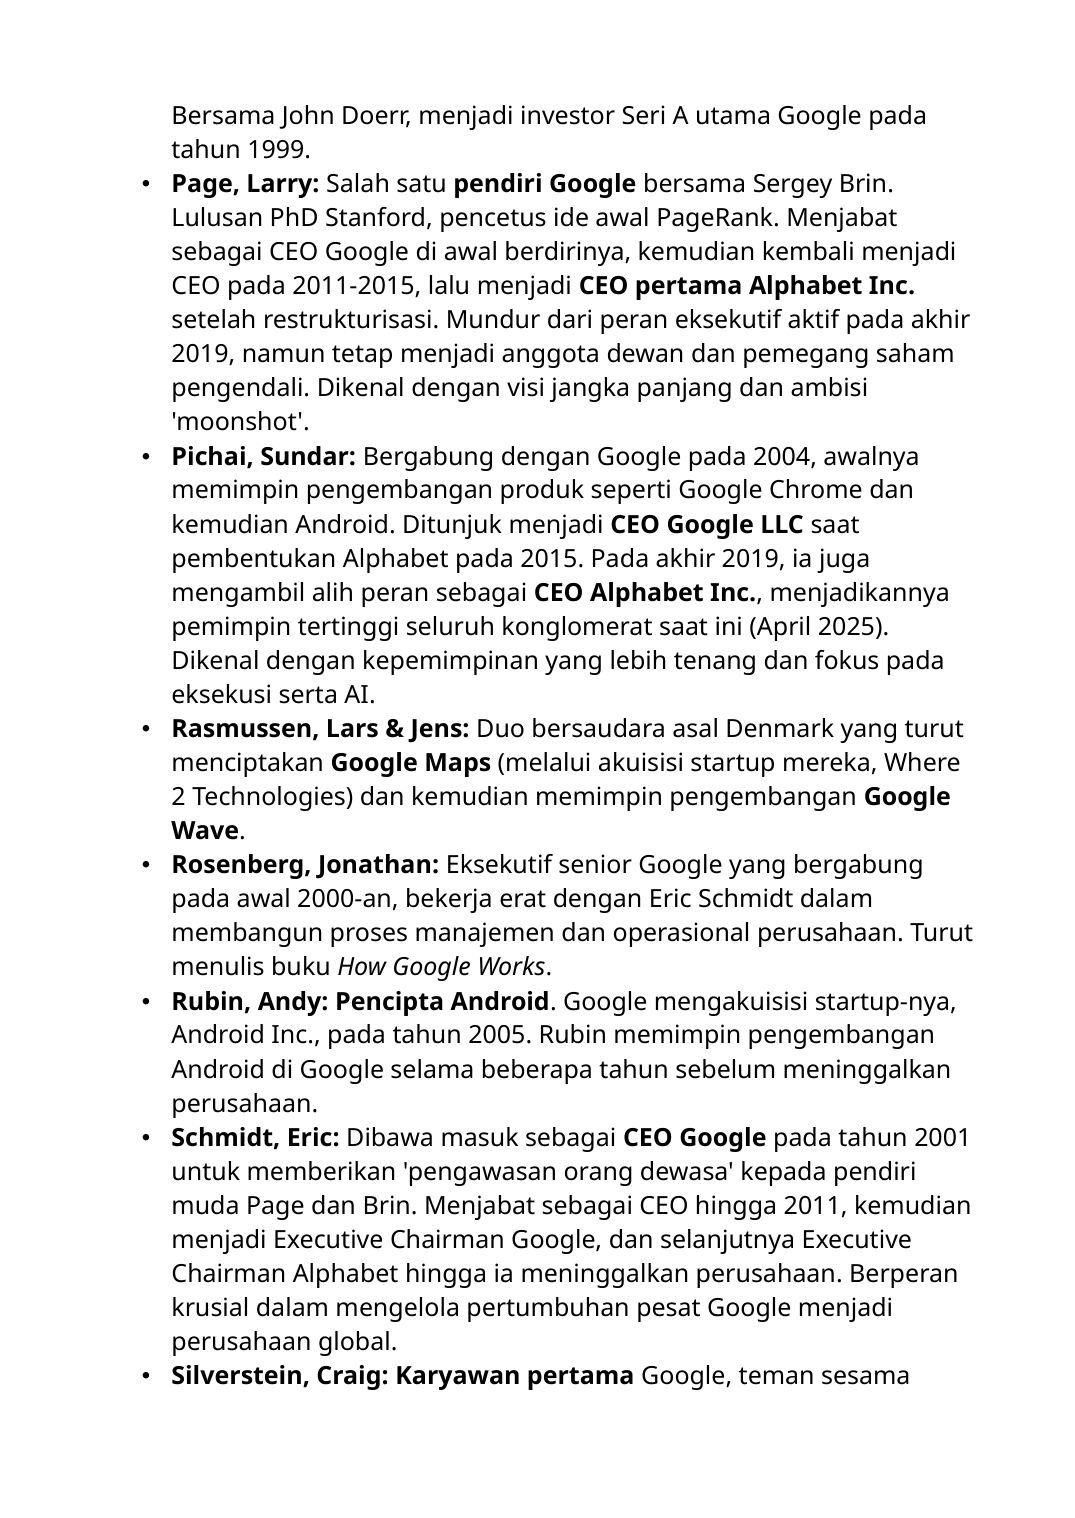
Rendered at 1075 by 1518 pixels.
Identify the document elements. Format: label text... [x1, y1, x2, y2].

list Rasmussen, Lars & Jens: Duo bersaudara asal Denmark yang turut menciptakan Google Maps (melalui akuisisi startup mereka, Where 2 Technologies) dan kemudian memimpin pengembangan Google Wave. [142, 711, 977, 847]
list Bersama John Doerr, menjadi investor Seri A utama Google pada tahun 1999. [142, 97, 977, 166]
list Page, Larry: Salah satu pendiri Google bersama Sergey Brin. Lulusan PhD Stanford, pencetus ide awal PageRank. Menjabat sebagai CEO Google di awal berdirinya, kemudian kembali menjadi CEO pada 2011-2015, lalu menjadi CEO pertama Alphabet Inc. setelah restrukturisasi. Mundur dari peran eksekutif aktif pada akhir 2019, namun tetap menjadi anggota dewan dan pemegang saham pengendali. Dikenal dengan visi jangka panjang dan ambisi 'moonshot'. [142, 166, 977, 438]
list Schmidt, Eric: Dibawa masuk sebagai CEO Google pada tahun 2001 untuk memberikan 'pengawasan orang dewasa' kepada pendiri muda Page dan Brin. Menjabat sebagai CEO hingga 2011, kemudian menjadi Executive Chairman Google, dan selanjutnya Executive Chairman Alphabet hingga ia meninggalkan perusahaan. Berperan krusial dalam mengelola pertumbuhan pesat Google menjadi perusahaan global. [142, 1119, 977, 1358]
list Rubin, Andy: Pencipta Android. Google mengakuisisi startup-nya, Android Inc., pada tahun 2005. Rubin memimpin pengembangan Android di Google selama beberapa tahun sebelum meninggalkan perusahaan. [142, 983, 977, 1119]
list Rosenberg, Jonathan: Eksekutif senior Google yang bergabung pada awal 2000-an, bekerja erat dengan Eric Schmidt dalam membangun proses manajemen dan operasional perusahaan. Turut menulis buku How Google Works. [142, 847, 977, 983]
list Silverstein, Craig: Karyawan pertama Google, teman sesama [142, 1358, 977, 1392]
list Pichai, Sundar: Bergabung dengan Google pada 2004, awalnya memimpin pengembangan produk seperti Google Chrome dan kemudian Android. Ditunjuk menjadi CEO Google LLC saat pembentukan Alphabet pada 2015. Pada akhir 2019, ia juga mengambil alih peran sebagai CEO Alphabet Inc., menjadikannya pemimpin tertinggi seluruh konglomerat saat ini (April 2025). Dikenal dengan kepemimpinan yang lebih tenang dan fokus pada eksekusi serta AI. [142, 438, 977, 711]
